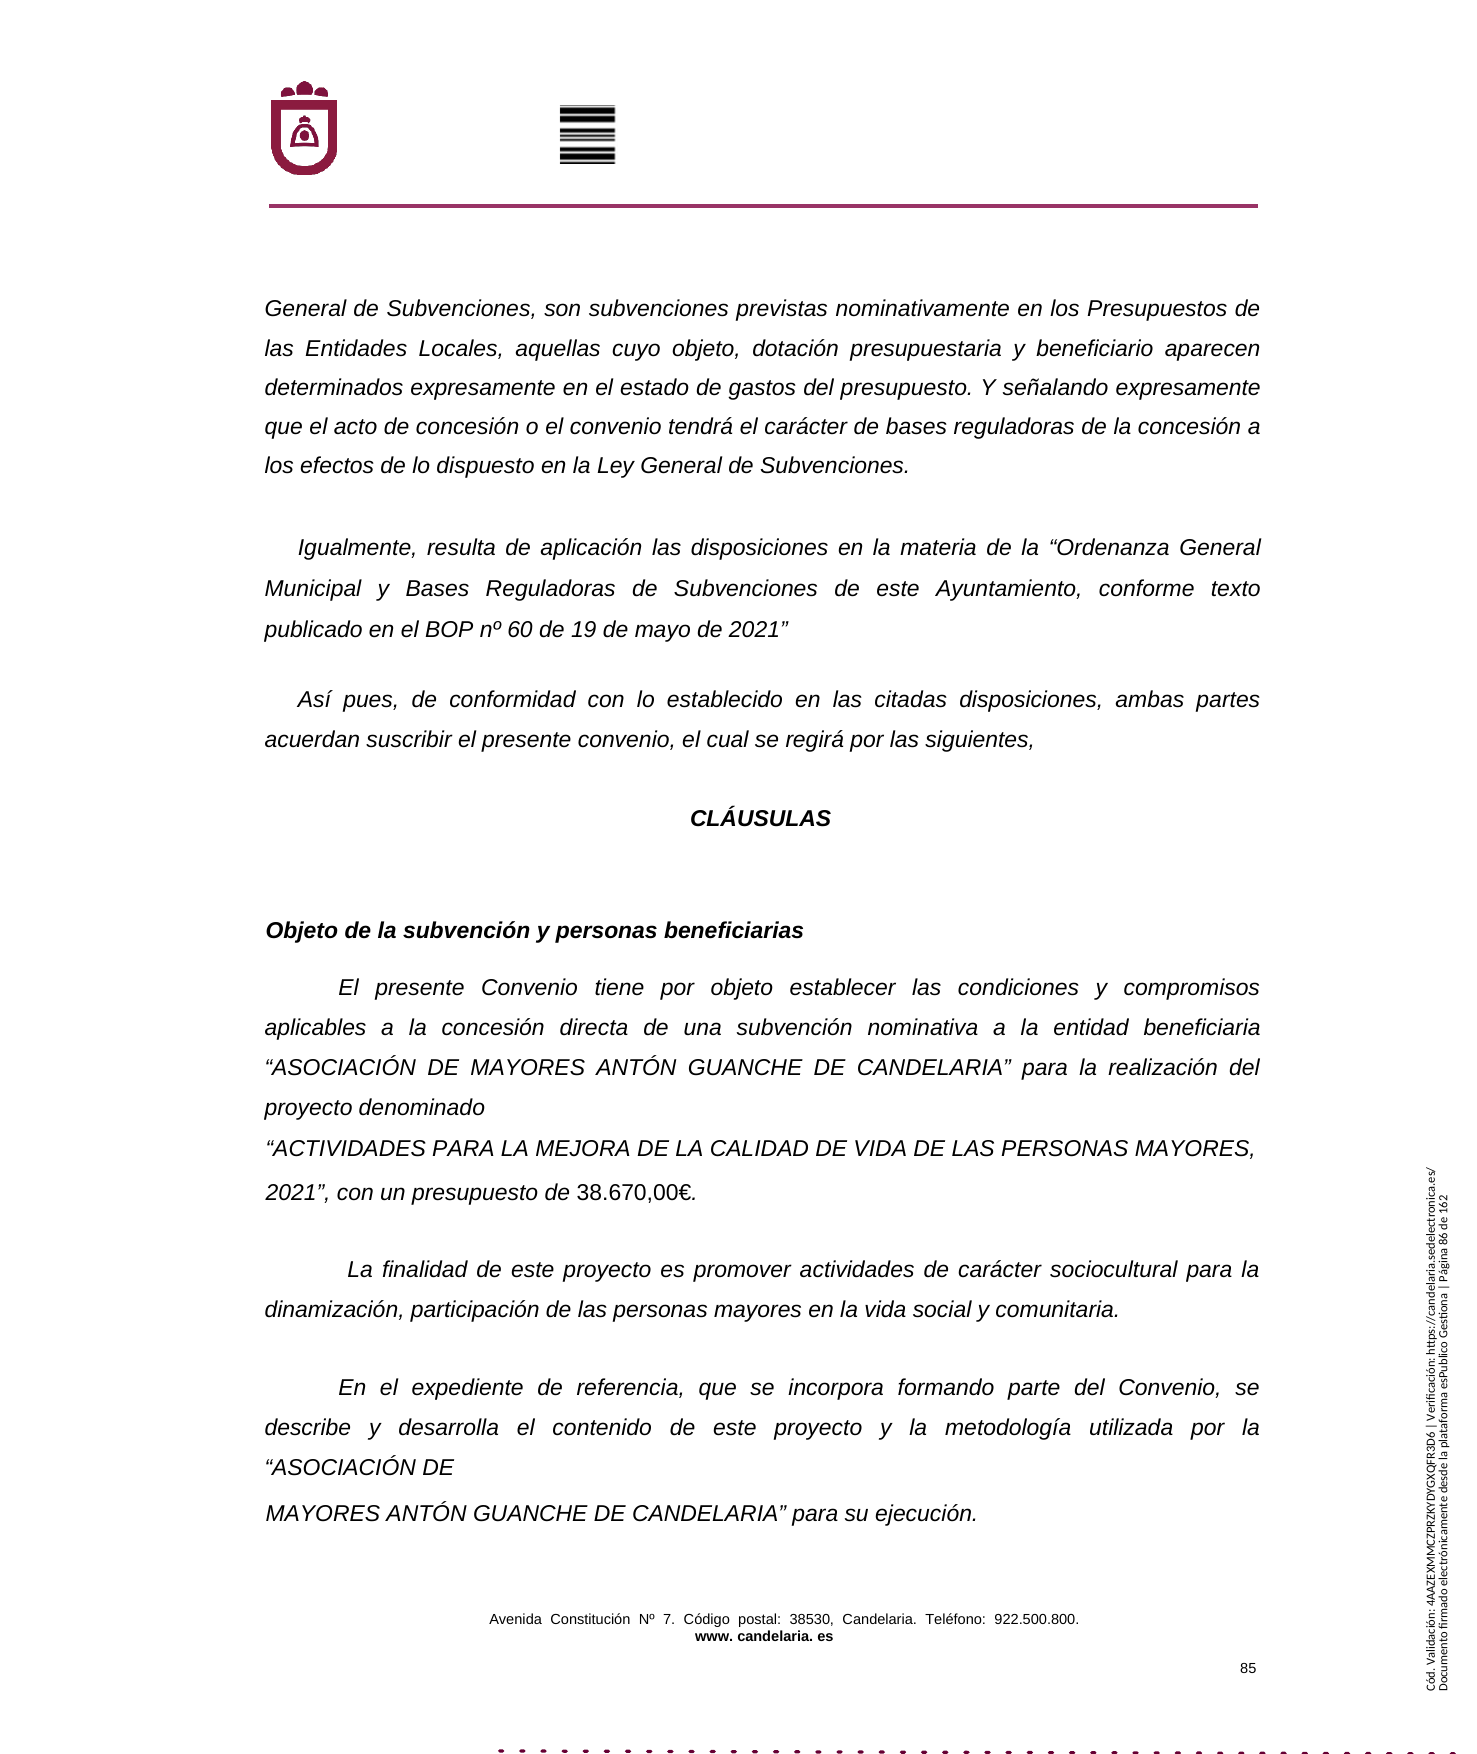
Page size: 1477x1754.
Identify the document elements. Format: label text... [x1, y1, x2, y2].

text Igualmente, resulta de aplicación las disposiciones en la materia de la “Ordenanza General Municipal y Bases Reguladoras de Subvenciones de este Ayuntamiento, conforme texto publicado en el BOP nº 60 de 19 de mayo de 2021” [264, 534, 1263, 643]
text La finalidad de este proyecto es promover actividades de carácter sociocultural para la dinamización, participación de las personas mayores en la vida social y comunitaria. [264, 1256, 1263, 1323]
text En el expediente de referencia, que se incorpora formando parte del Convenio, se describe y desarrolla el contenido de este proyecto y la metodología utilizada por la “ASOCIACIÓN DE [264, 1374, 1263, 1481]
text “ACTIVIDADES PARA LA MEJORA DE LA CALIDAD DE VIDA DE LAS PERSONAS MAYORES, [265, 1135, 1263, 1162]
subtitle Objeto de la subvención y personas beneficiarias [265, 917, 1263, 943]
subtitle CLÁUSULAS [285, 804, 1244, 831]
text Así pues, de conformidad con lo establecido en las citadas disposiciones, ambas partes acuerdan suscribir el presente convenio, el cual se regirá por las siguientes, [264, 686, 1263, 752]
text General de Subvenciones, son subvenciones previstas nominativamente en los Presupuestos de las Entidades Locales, aquellas cuyo objeto, dotación presupuestaria y beneficiario aparecen determinados expresamente en el estado de gastos del presupuesto. Y señalando expresamente que el acto de concesión o el convenio tendrá el carácter de bases reguladoras de la concesión a los efectos de lo dispuesto en la Ley General de Subvenciones. [264, 295, 1263, 478]
text 2021”, con un presupuesto de 38.670,00€. [265, 1177, 1263, 1206]
text El presente Convenio tiene por objeto establecer las condiciones y compromisos aplicables a la concesión directa de una subvención nominativa a la entidad beneficiaria “ASOCIACIÓN DE MAYORES ANTÓN GUANCHE DE CANDELARIA” para la realización del proyecto denominado [264, 973, 1263, 1121]
text MAYORES ANTÓN GUANCHE DE CANDELARIA” para su ejecución. [265, 1498, 1263, 1527]
